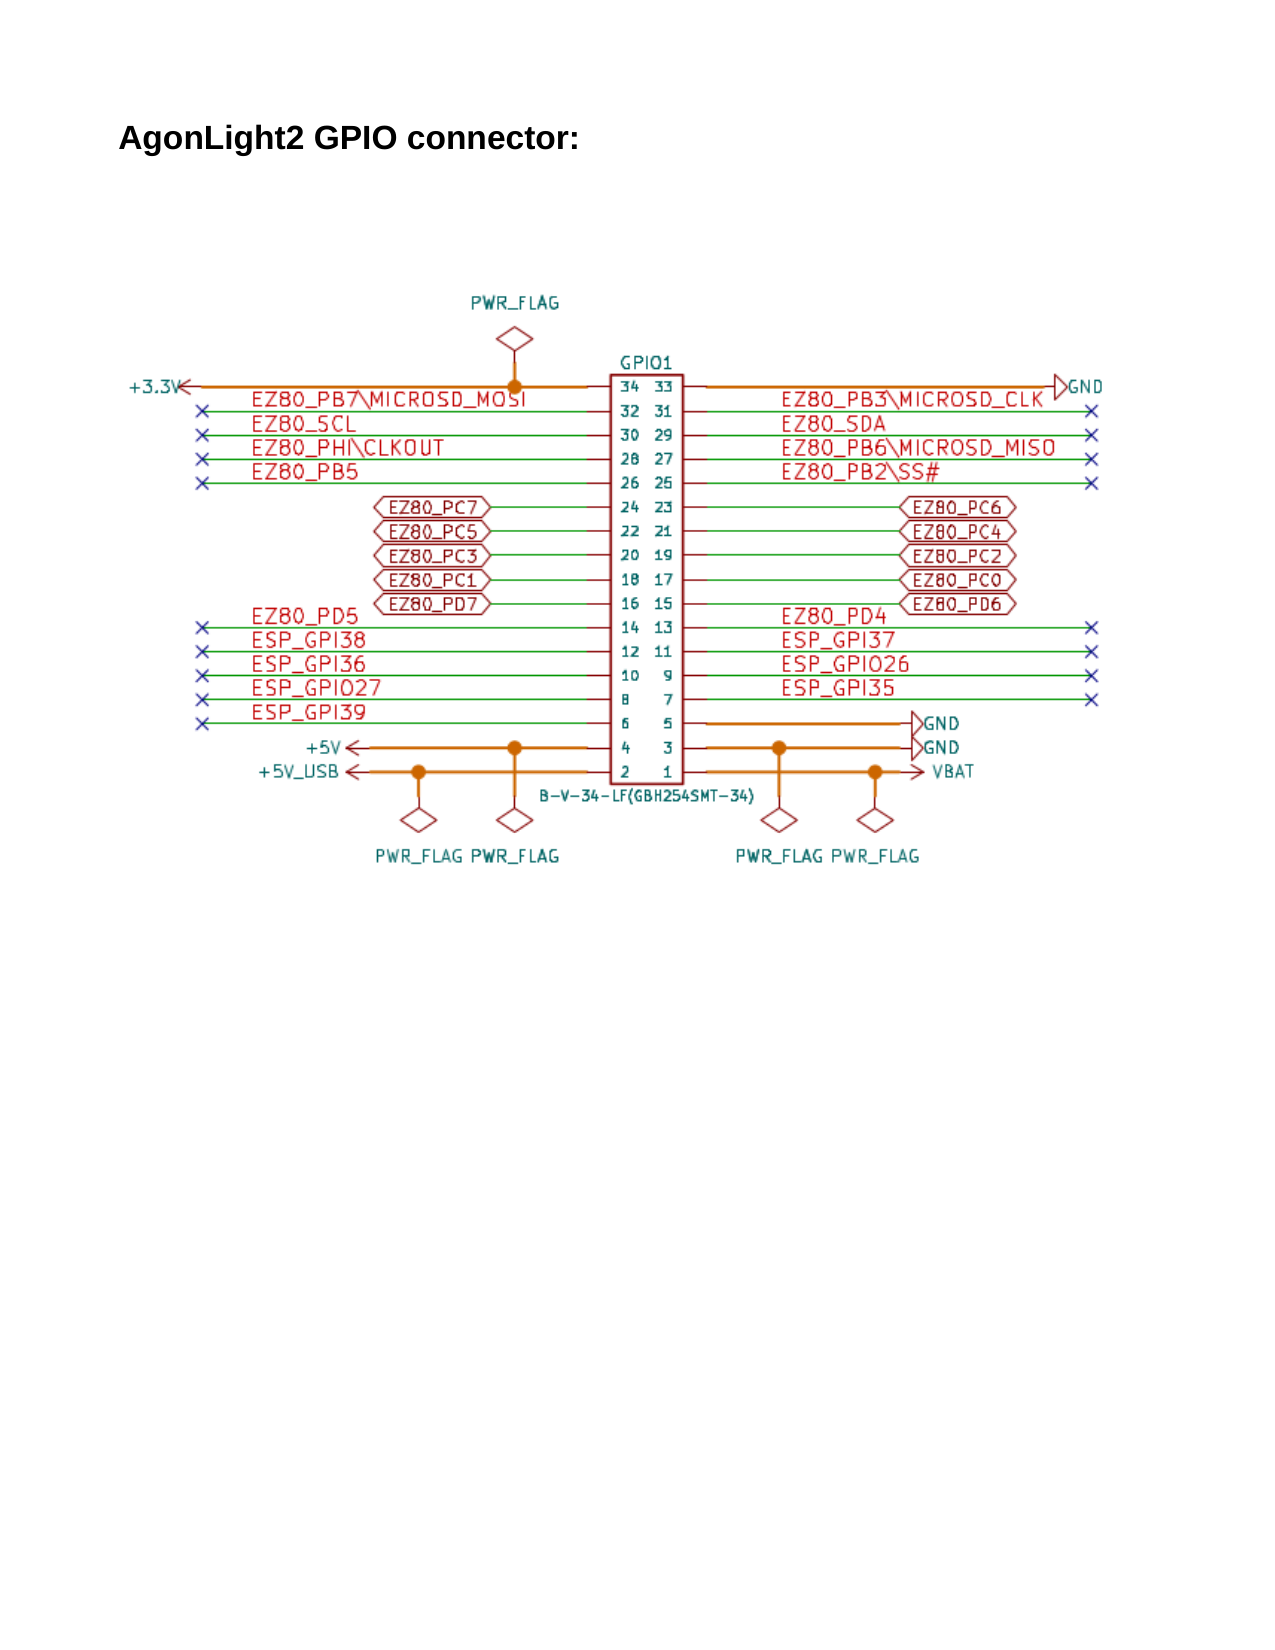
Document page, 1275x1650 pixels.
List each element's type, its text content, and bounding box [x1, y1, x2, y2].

subtitle AgonLight2 GPIO connector: [118, 118, 1157, 157]
picture [118, 216, 1157, 903]
